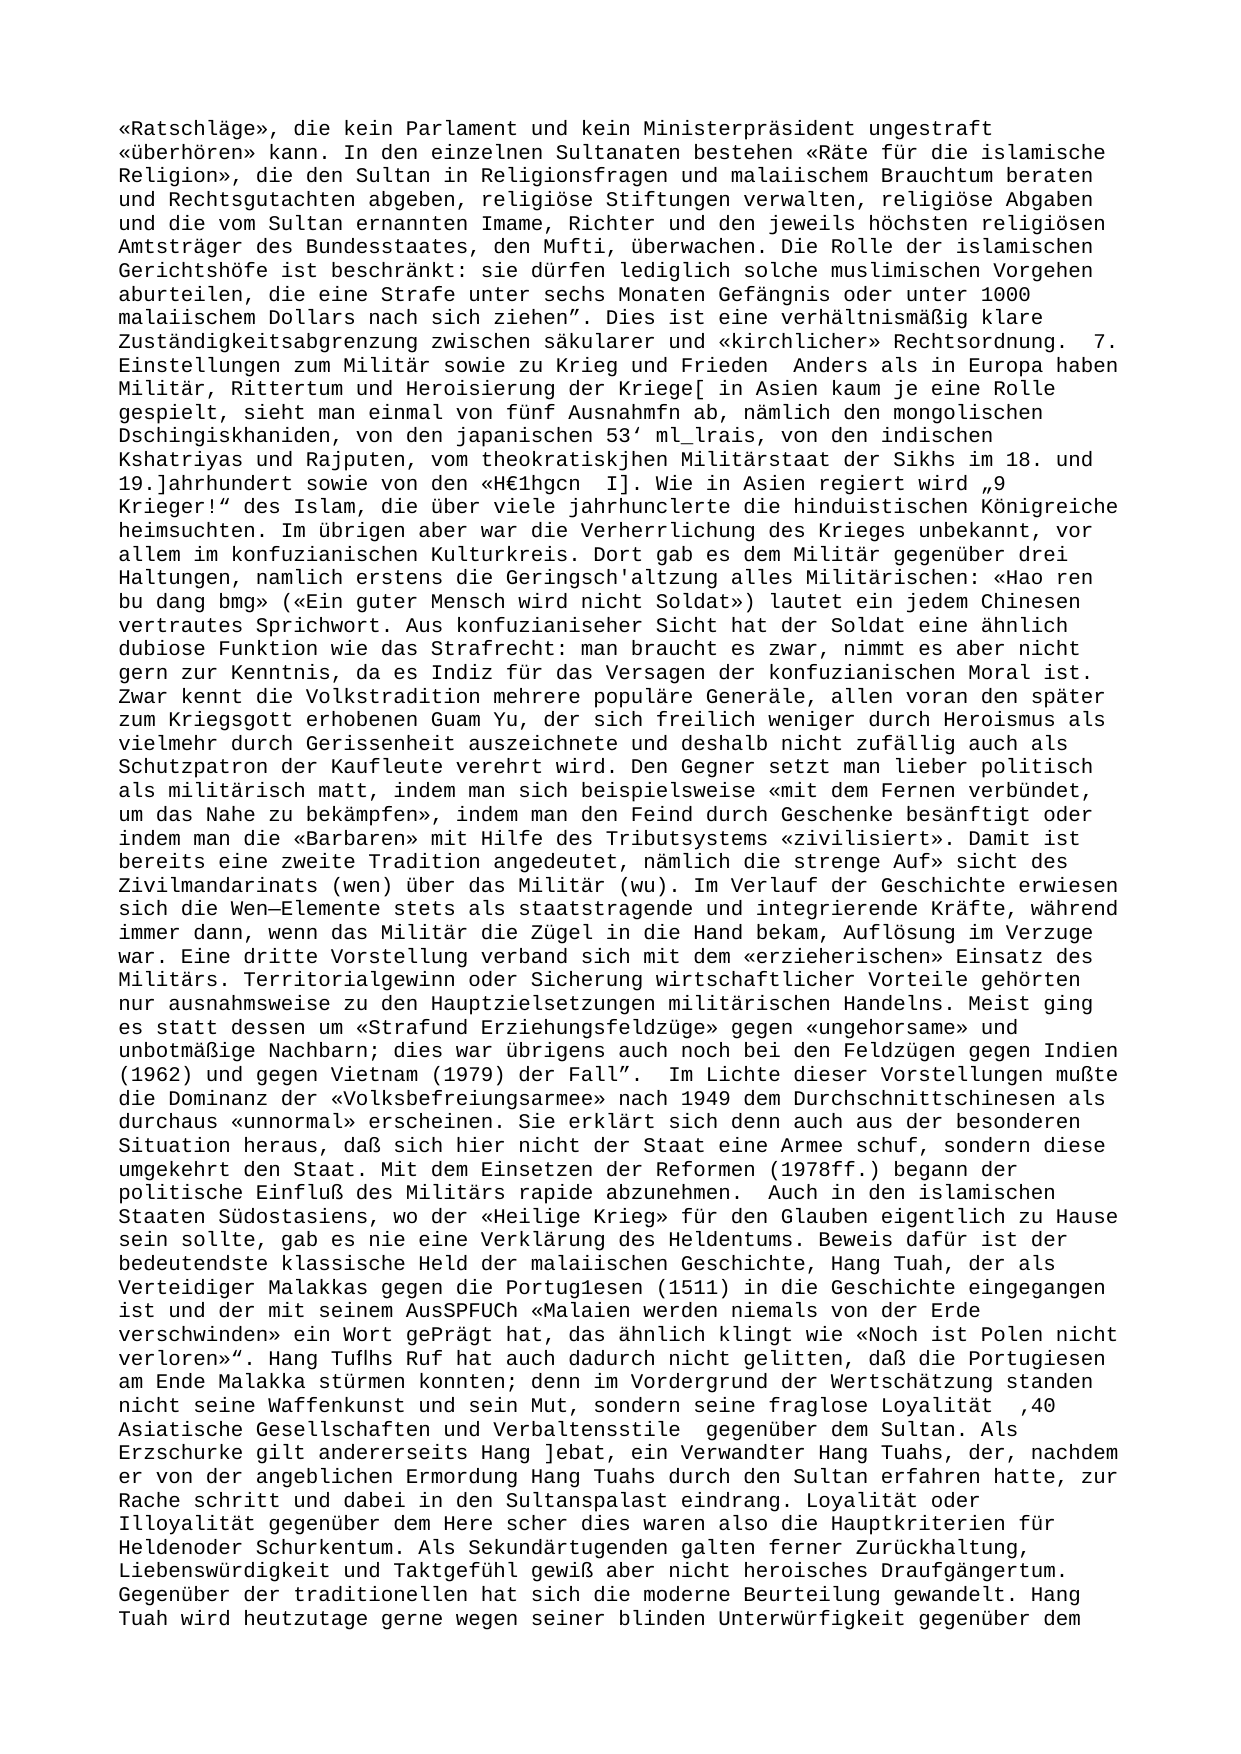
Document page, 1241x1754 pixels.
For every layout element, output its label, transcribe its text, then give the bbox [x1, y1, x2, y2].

text «Ratschläge», die kein Parlament und kein Ministerpräsident ungestraft «überhören» kann. In den einzelnen Sultanaten bestehen «Räte für die islamische Religion», die den Sultan in Religionsfragen und malaiischem Brauchtum beraten und Rechtsgutachten abgeben, religiöse Stiftungen verwalten, religiöse Abgaben und die vom Sultan ernannten Imame, Richter und den jeweils höchsten religiösen Amtsträger des Bundesstaates, den Mufti, überwachen. Die Rolle der islamischen Gerichtshöfe ist beschränkt: sie dürfen lediglich solche muslimischen Vorgehen aburteilen, die eine Strafe unter sechs Monaten Gefängnis oder unter 1000 malaiischem Dollars nach sich ziehen”. Dies ist eine verhältnismäßig klare Zuständigkeitsabgrenzung zwischen säkularer und «kirchlicher» Rechtsordnung. 7. Einstellungen zum Militär sowie zu Krieg und Frieden Anders als in Europa haben Militär, Rittertum und Heroisierung der Kriege[ in Asien kaum je eine Rolle gespielt, sieht man einmal von fünf Ausnahmfn ab, nämlich den mongolischen Dschingiskhaniden, von den japanischen 53‘ ml_lrais, von den indischen Kshatriyas und Rajputen, vom theokratiskjhen Militärstaat der Sikhs im 18. und 19.]ahrhundert sowie von den «H€1hgcn I]. Wie in Asien regiert wird „9 Krieger!“ des Islam, die über viele jahrhunclerte die hinduistischen Königreiche heimsuchten. Im übrigen aber war die Verherrlichung des Krieges unbekannt, vor allem im konfuzianischen Kulturkreis. Dort gab es dem Militär gegenüber drei Haltungen, namlich erstens die Geringsch'altzung alles Militärischen: «Hao ren bu dang bmg» («Ein guter Mensch wird nicht Soldat») lautet ein jedem Chinesen vertrautes Sprichwort. Aus konfuzianiseher Sicht hat der Soldat eine ähnlich dubiose Funktion wie das Strafrecht: man braucht es zwar, nimmt es aber nicht gern zur Kenntnis, da es Indiz für das Versagen der konfuzianischen Moral ist. Zwar kennt die Volkstradition mehrere populäre Generäle, allen voran den später zum Kriegsgott erhobenen Guam Yu, der sich freilich weniger durch Heroismus als vielmehr durch Gerissenheit auszeichnete und deshalb nicht zufällig auch als Schutzpatron der Kaufleute verehrt wird. Den Gegner setzt man lieber politisch als militärisch matt, indem man sich beispielsweise «mit dem Fernen verbündet, um das Nahe zu bekämpfen», indem man den Feind durch Geschenke besänftigt oder indem man die «Barbaren» mit Hilfe des Tributsystems «zivilisiert». Damit ist bereits eine zweite Tradition angedeutet, nämlich die strenge Auf» sicht des Zivilmandarinats (wen) über das Militär (wu). Im Verlauf der Geschichte erwiesen sich die Wen—Elemente stets als staatstragende und integrierende Kräfte, während immer dann, wenn das Militär die Zügel in die Hand bekam, Auflösung im Verzuge war. Eine dritte Vorstellung verband sich mit dem «erzieherischen» Einsatz des Militärs. Territorialgewinn oder Sicherung wirtschaftlicher Vorteile gehörten nur ausnahmsweise zu den Hauptzielsetzungen militärischen Handelns. Meist ging es statt dessen um «Strafund Erziehungsfeldzüge» gegen «ungehorsame» und unbotmäßige Nachbarn; dies war übrigens auch noch bei den Feldzügen gegen Indien (1962) und gegen Vietnam (1979) der Fall”. Im Lichte dieser Vorstellungen mußte die Dominanz der «Volksbefreiungsarmee» nach 1949 dem Durchschnittschinesen als durchaus «unnormal» erscheinen. Sie erklärt sich denn auch aus der besonderen Situation heraus, daß sich hier nicht der Staat eine Armee schuf, sondern diese umgekehrt den Staat. Mit dem Einsetzen der Reformen (1978ff.) begann der politische Einfluß des Militärs rapide abzunehmen. Auch in den islamischen Staaten Südostasiens, wo der «Heilige Krieg» für den Glauben eigentlich zu Hause sein sollte, gab es nie eine Verklärung des Heldentums. Beweis dafür ist der bedeutendste klassische Held der malaiischen Geschichte, Hang Tuah, der als Verteidiger Malakkas gegen die Portug1esen (1511) in die Geschichte eingegangen ist und der mit seinem AusSPFUCh «Malaien werden niemals von der Erde verschwinden» ein Wort gePrägt hat, das ähnlich klingt wie «Noch ist Polen nicht verloren»“. Hang Tuﬂhs Ruf hat auch dadurch nicht gelitten, daß die Portugiesen am Ende Malakka stürmen konnten; denn im Vordergrund der Wertschätzung standen nicht seine Waffenkunst und sein Mut, sondern seine fraglose Loyalität ‚40 Asiatische Gesellschaften und Verbaltensstile gegenüber dem Sultan. Als Erzschurke gilt andererseits Hang ]ebat, ein Verwandter Hang Tuahs, der, nachdem er von der angeblichen Ermordung Hang Tuahs durch den Sultan erfahren hatte, zur Rache schritt und dabei in den Sultanspalast eindrang. Loyalität oder Illoyalität gegenüber dem Here scher dies waren also die Hauptkriterien für Heldenoder Schurkentum. Als Sekundärtugenden galten ferner Zurückhaltung, Liebenswürdigkeit und Taktgefühl gewiß aber nicht heroisches Draufgängertum. Gegenüber der traditionellen hat sich die moderne Beurteilung gewandelt. Hang Tuah wird heutzutage gerne wegen seiner blinden Unterwürfigkeit gegenüber dem [118, 118, 1122, 1631]
